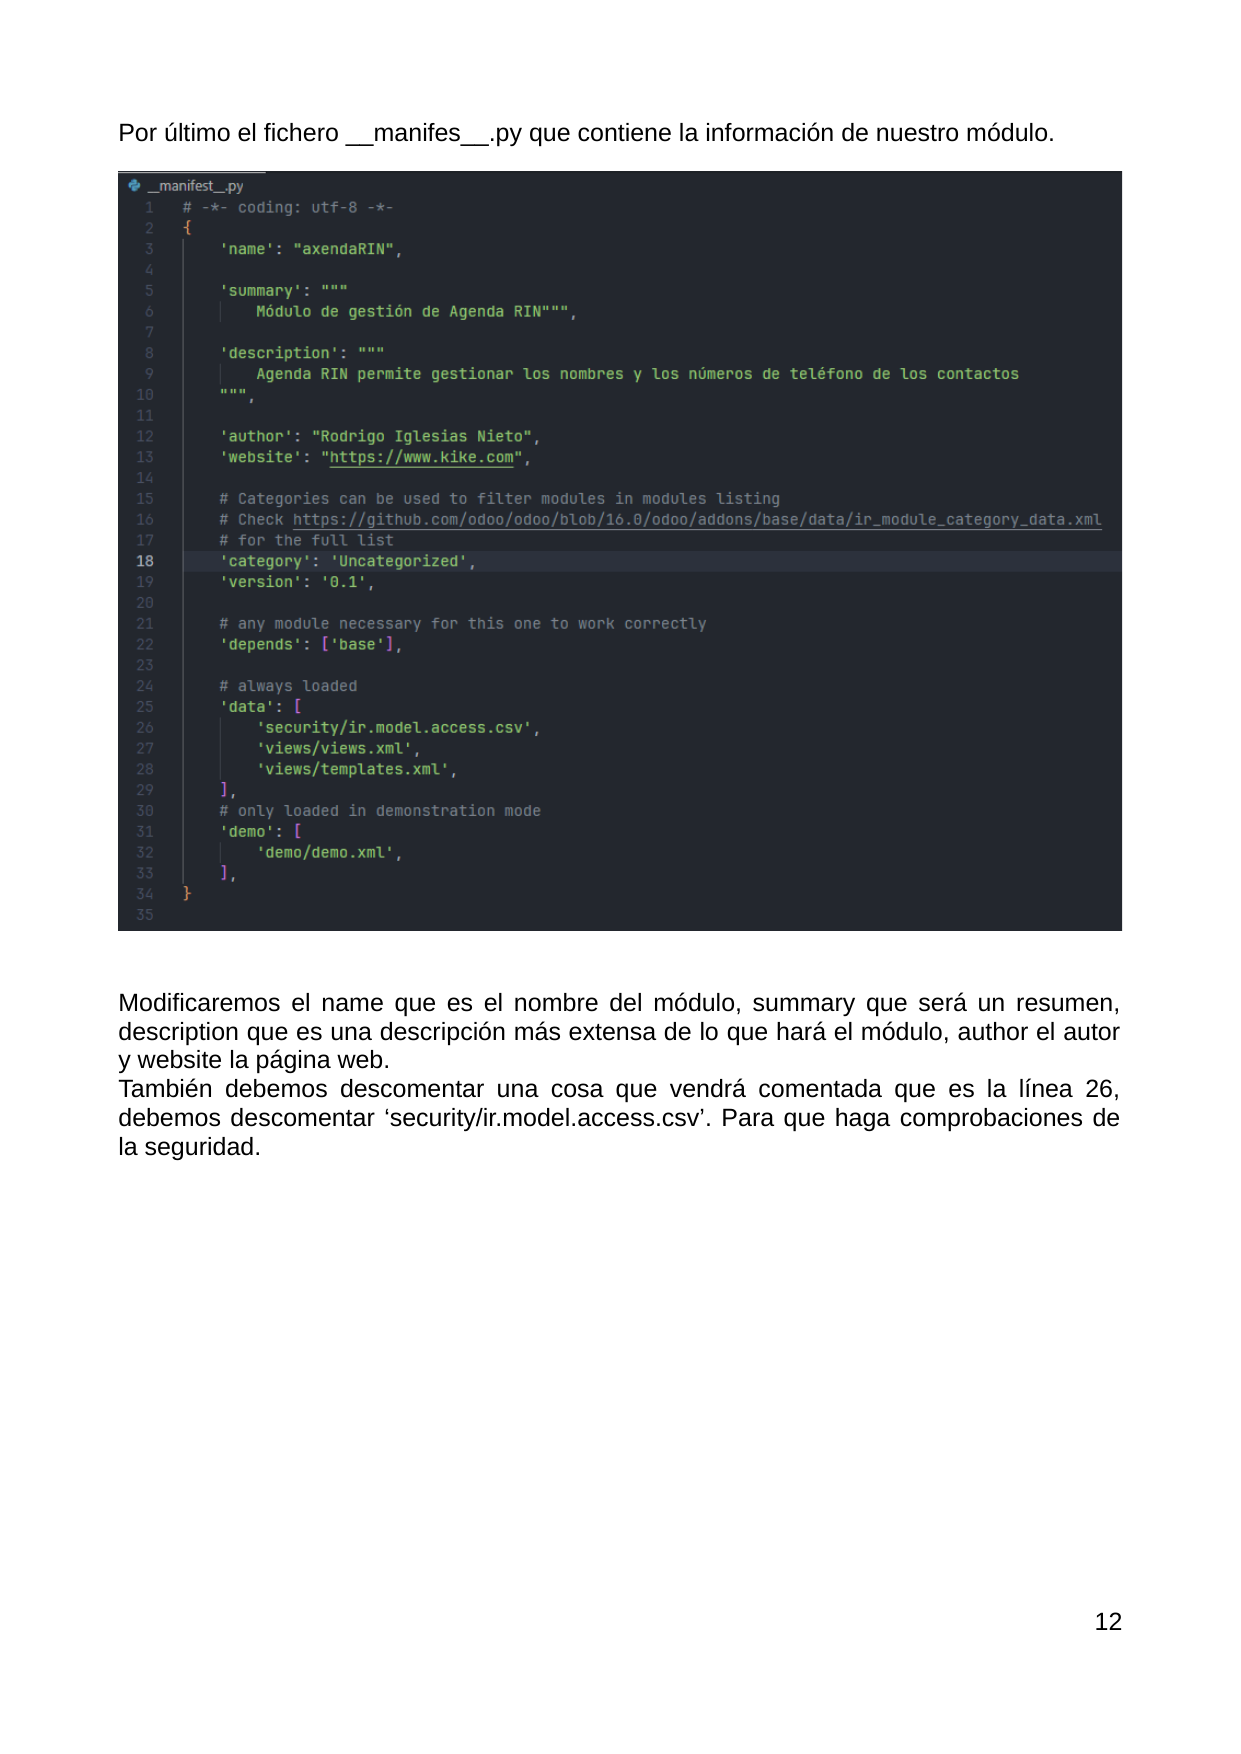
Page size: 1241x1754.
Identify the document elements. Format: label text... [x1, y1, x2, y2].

text Modificaremos el name que es el nombre del módulo, summary que será un resumen, description que es una descripción más extensa de lo que hará el módulo, author el autor y website la página web. [118, 988, 1122, 1074]
picture [118, 171, 1123, 931]
text Por último el fichero __manifes__.py que contiene la información de nuestro módulo. [118, 118, 1122, 147]
text También debemos descomentar una cosa que vendrá comentada que es la línea 26, debemos descomentar ‘security/ir.model.access.csv’. Para que haga comprobaciones de la seguridad. [118, 1074, 1122, 1160]
